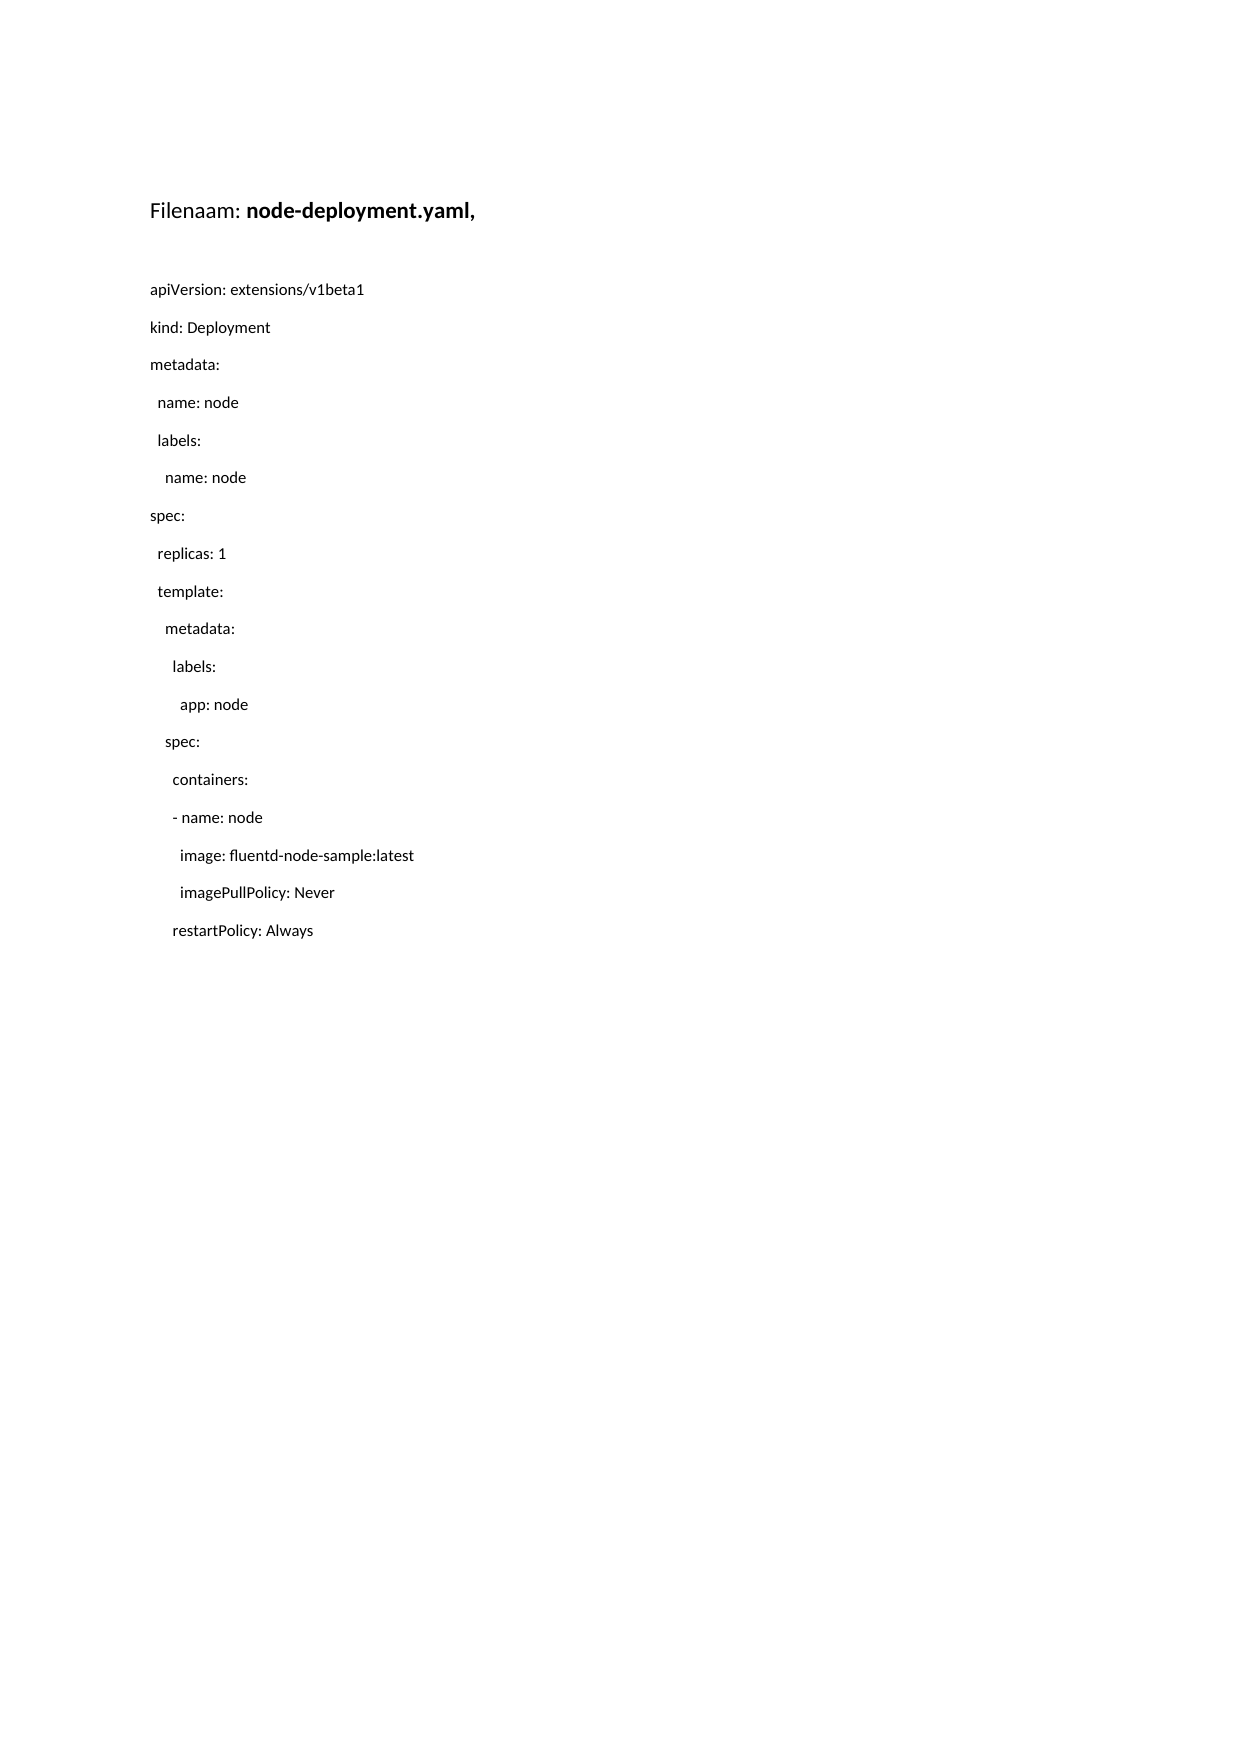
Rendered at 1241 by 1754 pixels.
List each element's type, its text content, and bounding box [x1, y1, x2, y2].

text spec: [150, 732, 1090, 752]
text name: node [150, 392, 1090, 413]
text metadata: [150, 618, 1090, 639]
text labels: [150, 430, 1090, 450]
text Filenaam: node-deployment.yaml, [150, 196, 1090, 224]
text metadata: [150, 354, 1090, 375]
text spec: [150, 505, 1090, 526]
text imagePullPolicy: Never [150, 882, 1090, 903]
text containers: [150, 769, 1090, 790]
text kind: Deployment [150, 317, 1090, 337]
text app: node [150, 694, 1090, 714]
text restartPolicy: Always [150, 920, 1090, 941]
text apiVersion: extensions/v1beta1 [150, 279, 1090, 299]
text name: node [150, 468, 1090, 488]
text labels: [150, 656, 1090, 677]
text template: [150, 581, 1090, 601]
text replicas: 1 [150, 543, 1090, 563]
text - name: node [150, 807, 1090, 827]
text image: fluentd-node-sample:latest [150, 845, 1090, 865]
